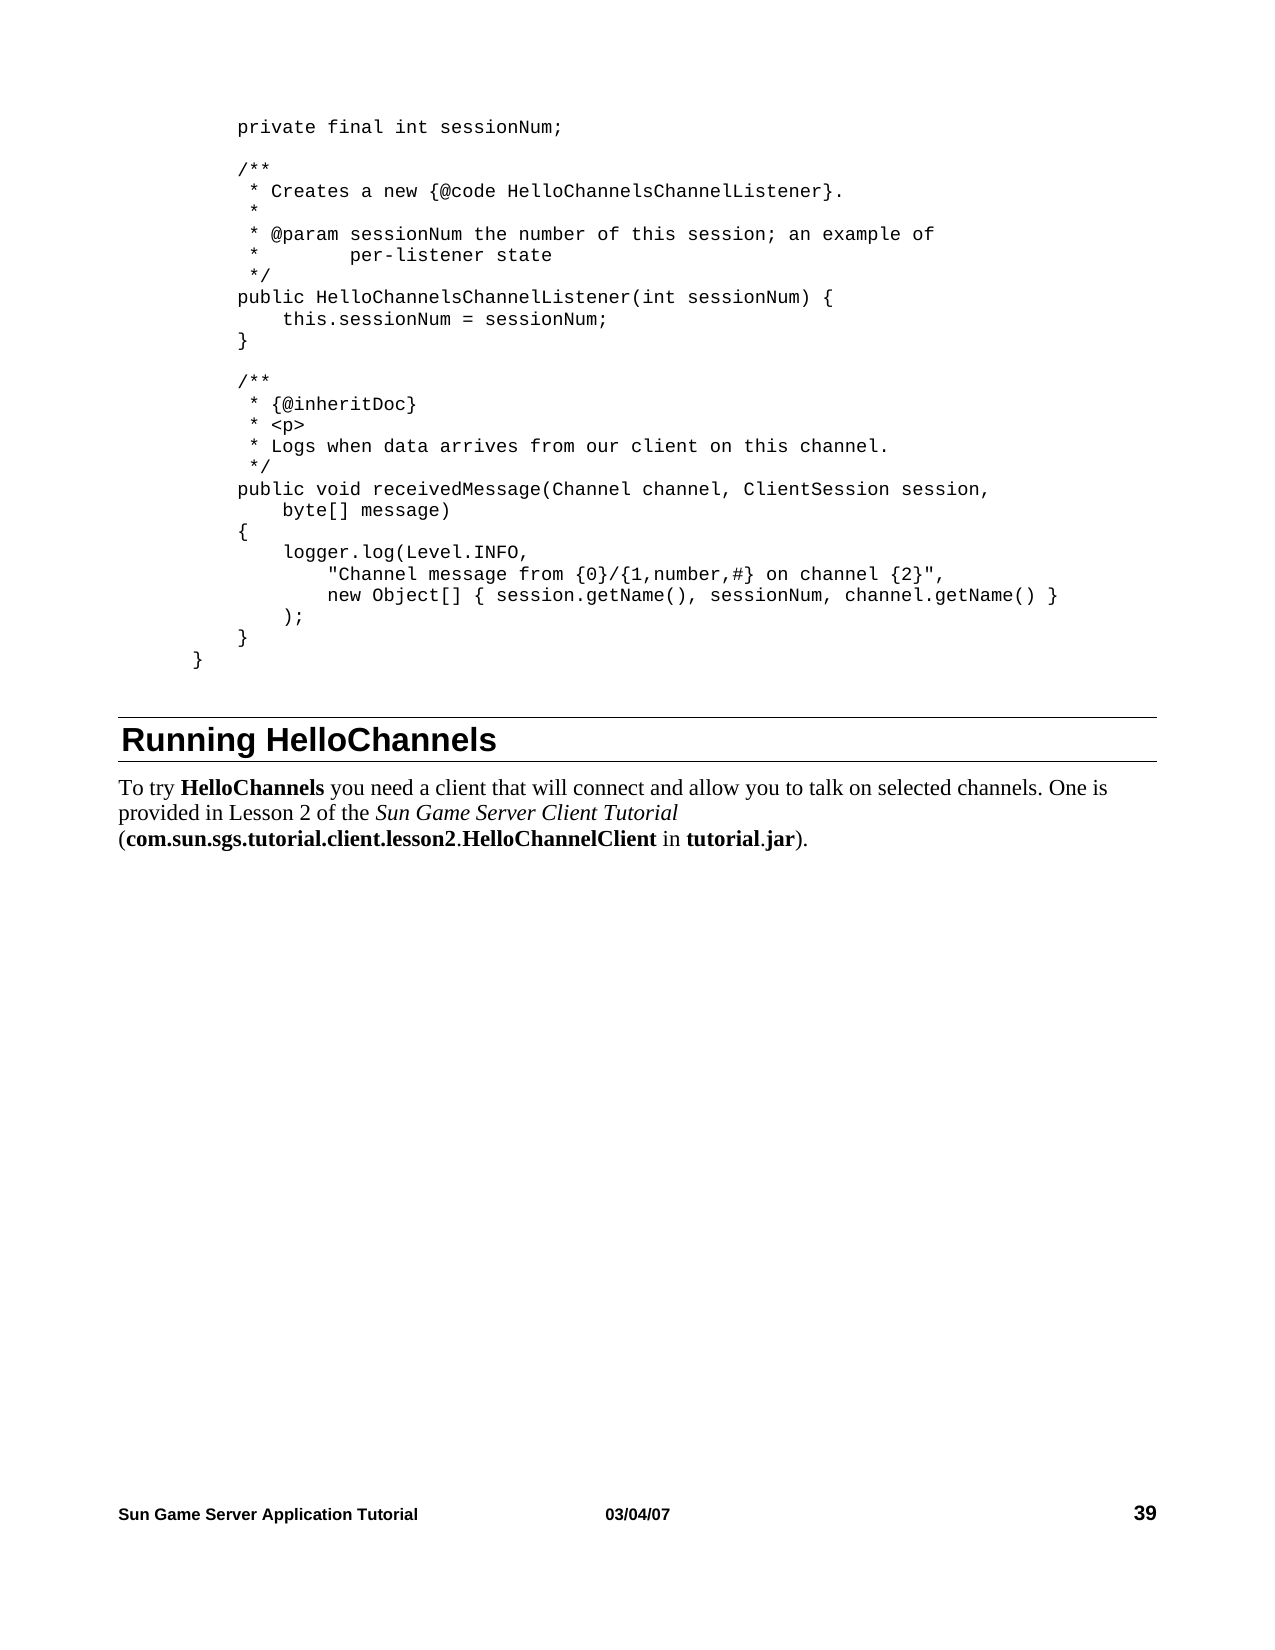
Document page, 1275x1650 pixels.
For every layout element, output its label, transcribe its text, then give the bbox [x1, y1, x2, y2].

text To try HelloChannels you need a client that will connect and allow you to talk on selected channels. One is provided in Lesson 2 of the Sun Game Server Client Tutorial (com.sun.sgs.tutorial.client.lesson2.HelloChannelClient in tutorial.jar). [118, 775, 1157, 851]
text private final int sessionNum; /** * Creates a new {@code HelloChannelsChannelListener}. * * @param sessionNum the number of this session; an example of * per-listener state */ public HelloChannelsChannelListener(int sessionNum) { this.sessionNum = sessionNum; } /** * {@inheritDoc} * <p> * Logs when data arrives from our client on this channel. */ public void receivedMessage(Channel channel, ClientSession session, byte[] message) { logger.log(Level.INFO, "Channel message from {0}/{1,number,#} on channel {2}", new Object[] { session.getName(), sessionNum, channel.getName() } ); } } [192, 118, 1098, 692]
subtitle Running HelloChannels [118, 718, 1157, 761]
